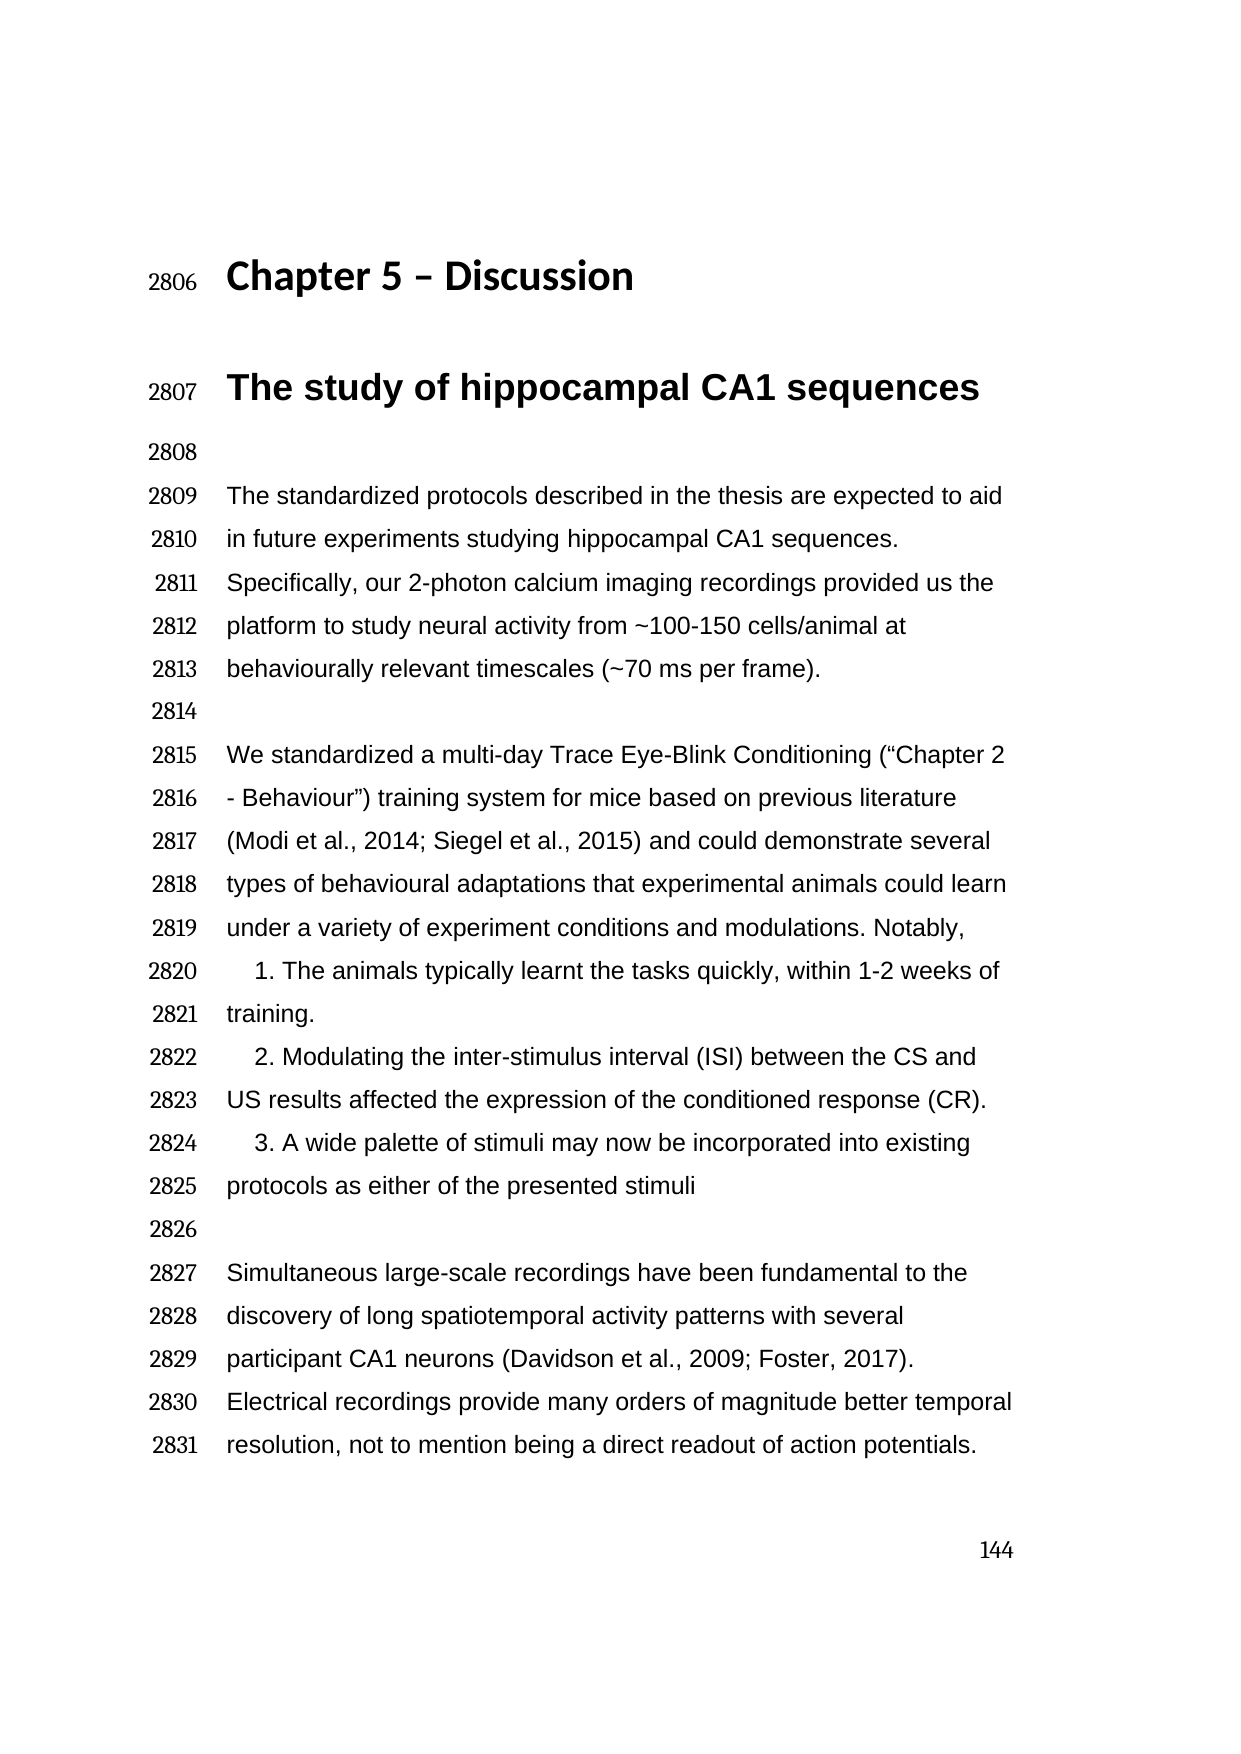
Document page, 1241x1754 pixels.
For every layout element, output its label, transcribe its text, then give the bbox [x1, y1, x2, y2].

text We standardized a multi-day Trace Eye-Blink Conditioning (“Chapter 2 - Behaviour”) training system for mice based on previous literature (Modi et al., 2014; Siegel et al., 2015)⁠ and could demonstrate several types of behavioural adaptations that experimental animals could learn under a variety of experiment conditions and modulations. Notably, [226, 740, 1014, 941]
subtitle The study of hippocampal CA1 sequences [226, 365, 1014, 408]
text Simultaneous large-scale recordings have been fundamental to the discovery of long spatiotemporal activity patterns with several participant CA1 neurons (Davidson et al., 2009; Foster, 2017)⁠. Electrical recordings provide many orders of magnitude better temporal resolution, not to mention being a direct readout of action potentials. [226, 1258, 1014, 1459]
subtitle Chapter 5 – Discussion [226, 248, 1014, 301]
text 1. The animals typically learnt the tasks quickly, within 1-2 weeks of training. [226, 956, 1014, 1028]
text 2. Modulating the inter-stimulus interval (ISI) between the CS and US results affected the expression of the conditioned response (CR). [226, 1042, 1014, 1114]
text The standardized protocols described in the thesis are expected to aid in future experiments studying hippocampal CA1 sequences. Specifically, our 2-photon calcium imaging recordings provided us the platform to study neural activity from ~100-150 cells/animal at behaviourally relevant timescales (~70 ms per frame). [226, 481, 1014, 683]
text 3. A wide palette of stimuli may now be incorporated into existing protocols as either of the presented stimuli [226, 1128, 1014, 1200]
